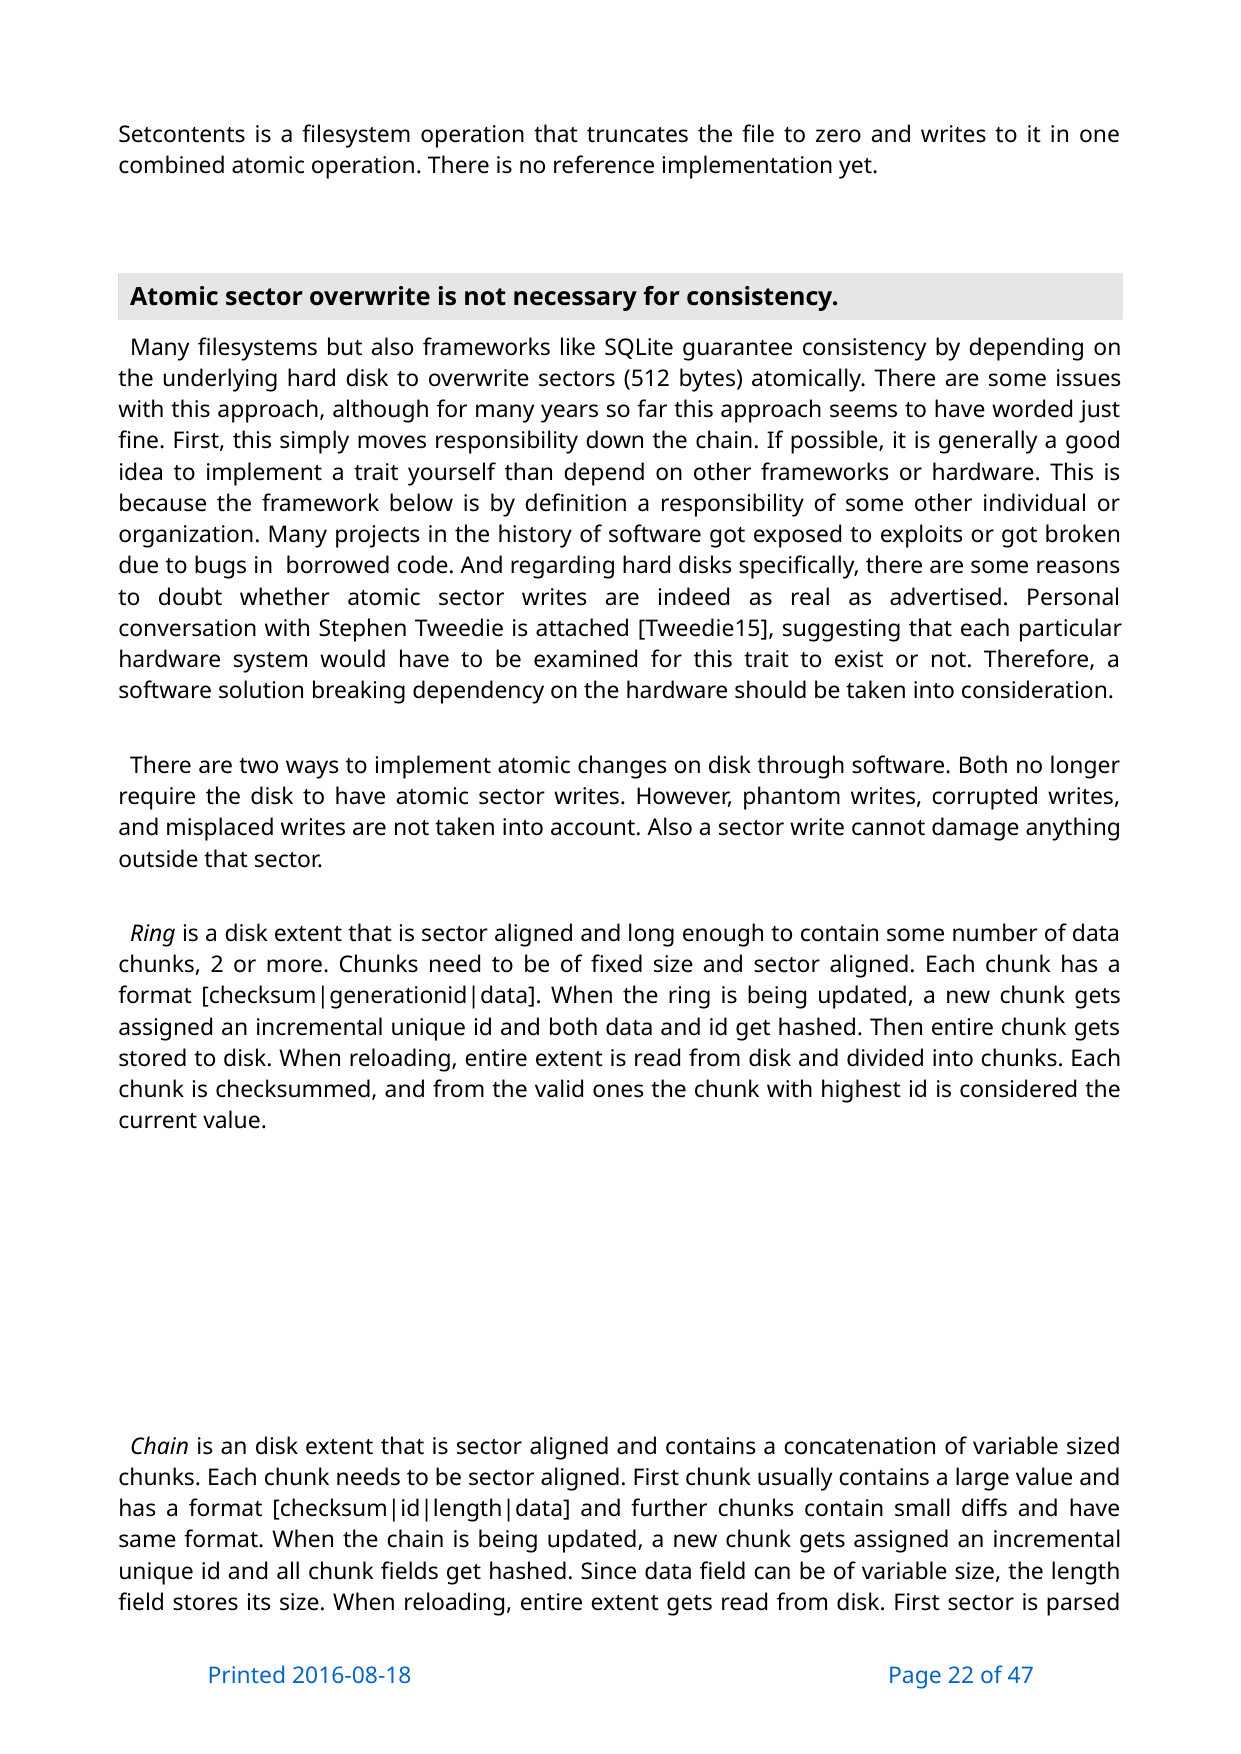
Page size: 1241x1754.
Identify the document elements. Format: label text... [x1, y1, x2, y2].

text Chain is an disk extent that is sector aligned and contains a concatenation of variable sized chunks. Each chunk needs to be sector aligned. First chunk usually contains a large value and has a format [checksum|id|length|data] and further chunks contain small diffs and have same format. When the chain is being updated, a new chunk gets assigned an incremental unique id and all chunk fields get hashed. Since data field can be of variable size, the length field stores its size. When reloading, entire extent gets read from disk. First sector is parsed [118, 1430, 1122, 1617]
text Setcontents is a filesystem operation that truncates the file to zero and writes to it in one combined atomic operation. There is no reference implementation yet. [118, 118, 1122, 181]
text Ring is a disk extent that is sector aligned and long enough to contain some number of data chunks, 2 or more. Chunks need to be of fixed size and sector aligned. Each chunk has a format [checksum|generationid|data]. When the ring is being updated, a new chunk gets assigned an incremental unique id and both data and id get hashed. Then entire chunk gets stored to disk. When reloading, entire extent is read from disk and divided into chunks. Each chunk is checksummed, and from the valid ones the chunk with highest id is considered the current value. [118, 917, 1122, 1136]
text Many filesystems but also frameworks like SQLite guarantee consistency by depending on the underlying hard disk to overwrite sectors (512 bytes) atomically. There are some issues with this approach, although for many years so far this approach seems to have worded just fine. First, this simply moves responsibility down the chain. If possible, it is generally a good idea to implement a trait yourself than depend on other frameworks or hardware. This is because the framework below is by definition a responsibility of some other individual or organization. Many projects in the history of software got exposed to exploits or got broken due to bugs in borrowed code. And regarding hard disks specifically, there are some reasons to doubt whether atomic sector writes are indeed as real as advertised. Personal conversation with Stephen Tweedie is attached [Tweedie15], suggesting that each particular hardware system would have to be examined for this trait to exist or not. Therefore, a software solution breaking dependency on the hardware should be taken into consideration. [118, 331, 1122, 706]
text There are two ways to implement atomic changes on disk through software. Both no longer require the disk to have atomic sector writes. However, phantom writes, corrupted writes, and misplaced writes are not taken into account. Also a sector write cannot damage anything outside that sector. [118, 749, 1122, 874]
subtitle Atomic sector overwrite is not necessary for consistency. [119, 274, 1122, 319]
